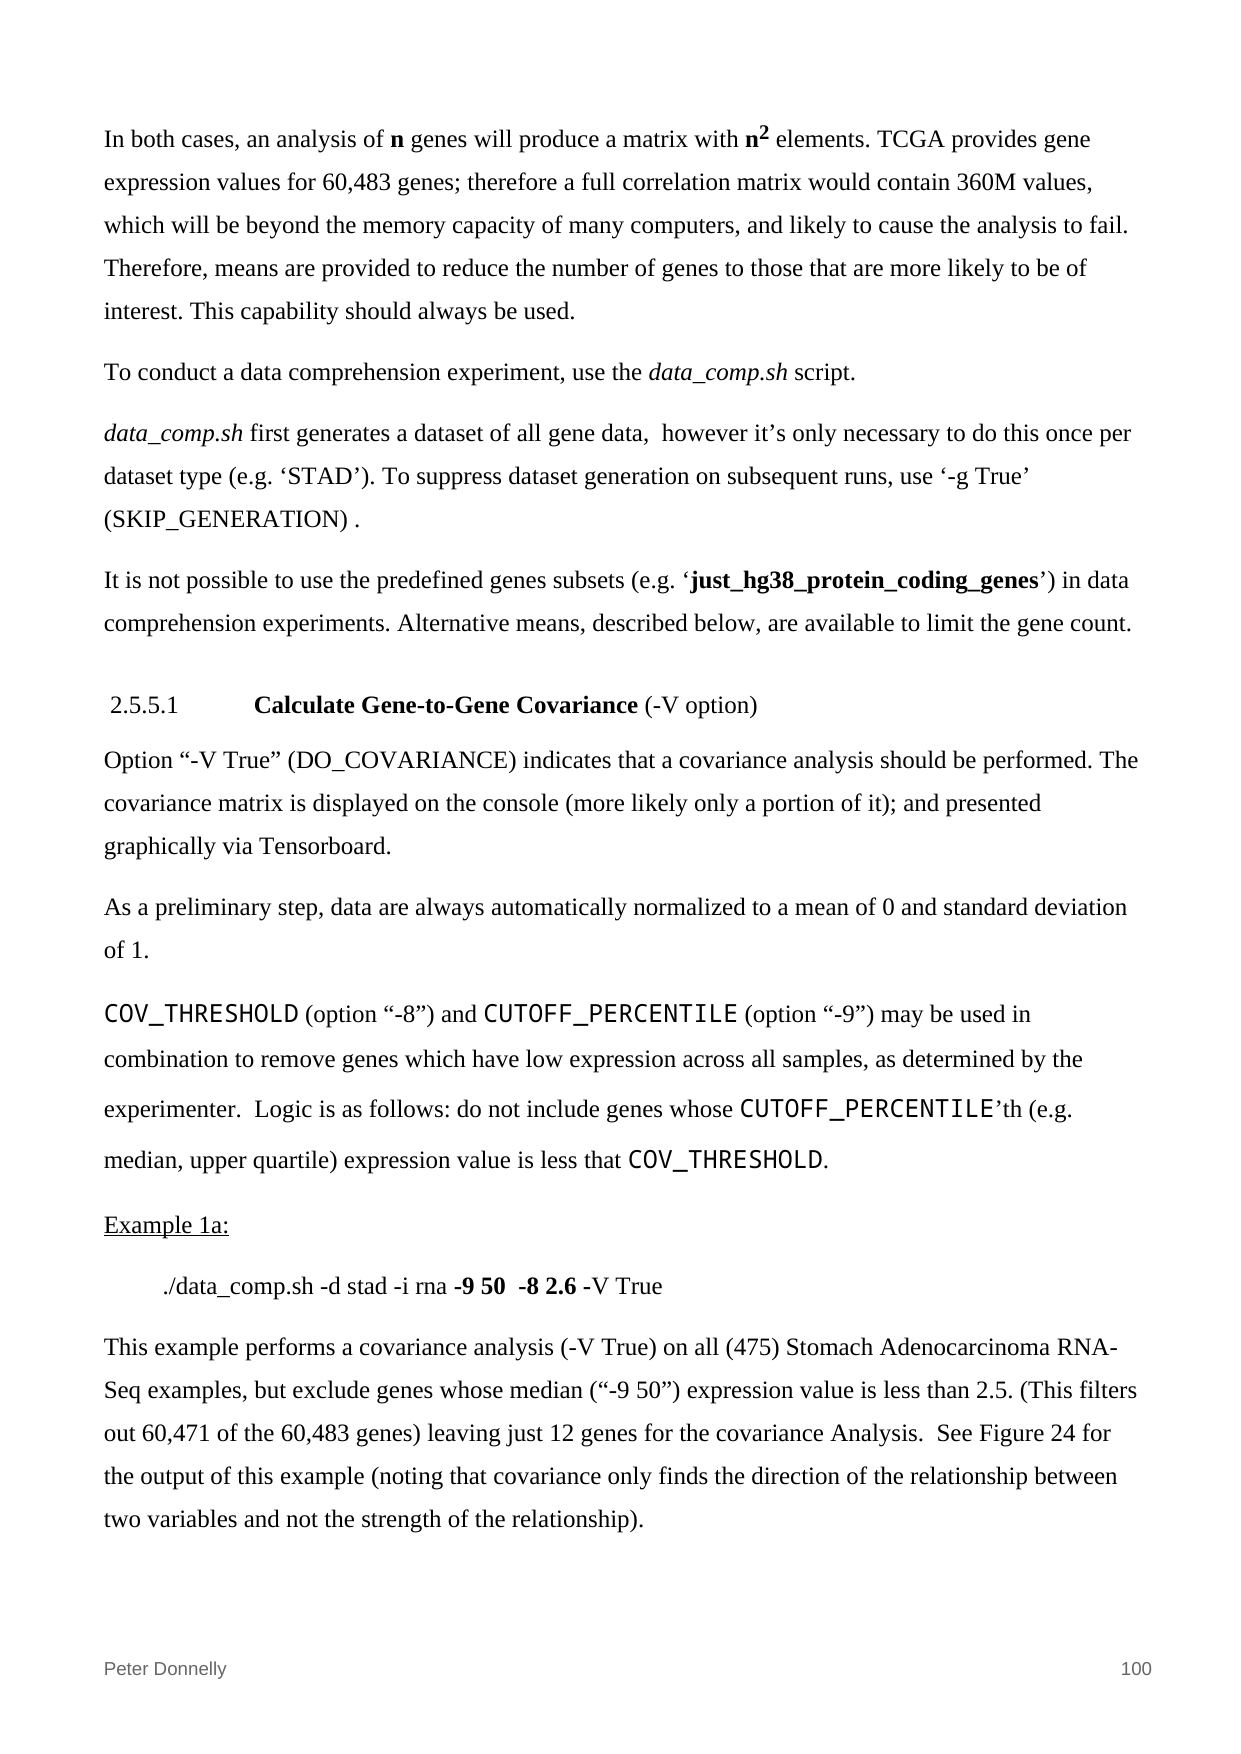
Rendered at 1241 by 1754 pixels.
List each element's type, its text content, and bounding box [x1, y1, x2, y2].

subtitle Calculate Gene-to-Gene Covariance (-V option) [103, 690, 1146, 718]
text As a preliminary step, data are always automatically normalized to a mean of 0 and standard deviation of 1. [103, 892, 1146, 964]
text Option “-V True” (DO_COVARIANCE) indicates that a covariance analysis should be performed. The covariance matrix is displayed on the console (more likely only a portion of it); and presented graphically via Tensorboard. [103, 745, 1146, 860]
text COV_THRESHOLD (option “-8”) and CUTOFF_PERCENTILE (option “-9”) may be used in combination to remove genes which have low expression across all samples, as determined by the experimenter. Logic is as follows: do not include genes whose CUTOFF_PERCENTILE’th (e.g. median, upper quartile) expression value is less that COV_THRESHOLD. [103, 996, 1146, 1175]
text Example 1a: [103, 1210, 1146, 1239]
text This example performs a covariance analysis (-V True) on all (475) Stomach Adenocarcinoma RNA-Seq examples, but exclude genes whose median (“-9 50”) expression value is less than 2.5. (This filters out 60,471 of the 60,483 genes) leaving just 12 genes for the covariance Analysis. See Figure 24 for the output of this example (noting that covariance only finds the direction of the relationship between two variables and not the strength of the relationship). [103, 1332, 1146, 1533]
text data_comp.sh first generates a dataset of all gene data, however it’s only necessary to do this once per dataset type (e.g. ‘STAD’). To suppress dataset generation on subsequent runs, use ‘-g True’ (SKIP_GENERATION) . [103, 418, 1146, 533]
text It is not possible to use the predefined genes subsets (e.g. ‘just_hg38_protein_coding_genes’) in data comprehension experiments. Alternative means, described below, are available to limit the gene count. [103, 565, 1146, 637]
text ./data_comp.sh -d stad -i rna -9 50 -8 2.6 -V True [162, 1271, 1146, 1299]
text In both cases, an analysis of n genes will produce a matrix with n2 elements. TCGA provides gene expression values for 60,483 genes; therefore a full correlation matrix would contain 360M values, which will be beyond the memory capacity of many computers, and likely to cause the analysis to fail. Therefore, means are provided to reduce the number of genes to those that are more likely to be of interest. This capability should always be used. [103, 120, 1146, 325]
text To conduct a data comprehension experiment, use the data_comp.sh script. [103, 357, 1146, 386]
